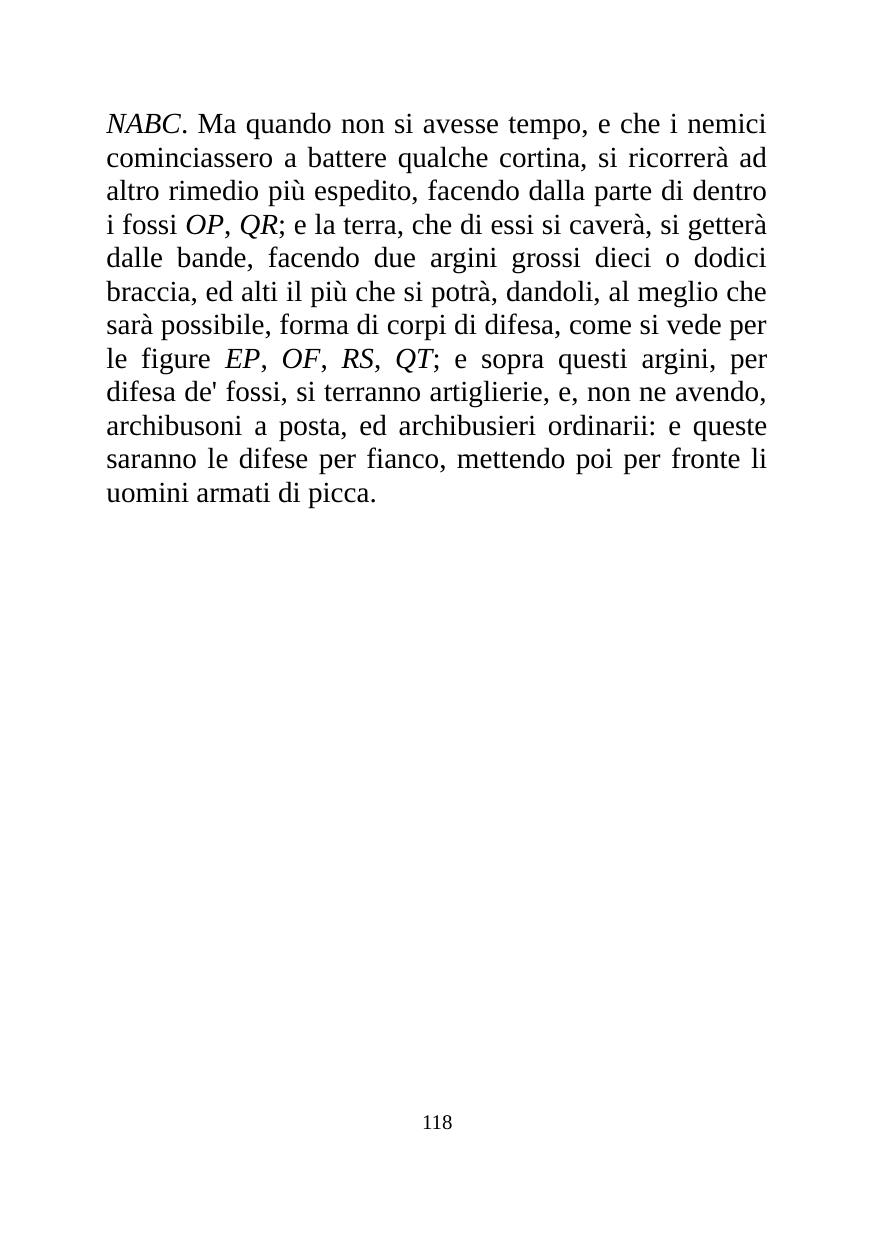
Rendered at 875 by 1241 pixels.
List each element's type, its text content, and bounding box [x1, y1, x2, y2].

text NABC. Ma quando non si avesse tempo, e che i nemici cominciassero a battere qualche cortina, si ricorrerà ad altro rimedio più espedito, facendo dalla parte di dentro i fossi OP, QR; e la terra, che di essi si caverà, si getterà dalle bande, facendo due argini grossi dieci o dodici braccia, ed alti il più che si potrà, dandoli, al meglio che sarà possibile, forma di corpi di difesa, come si vede per le figure EP, OF, RS, QT; e sopra questi argini, per difesa de' fossi, si terranno artiglierie, e, non ne avendo, archibusoni a posta, ed archibusieri ordinarii: e queste saranno le difese per fianco, mettendo poi per fronte li uomini armati di picca. [106, 106, 768, 509]
